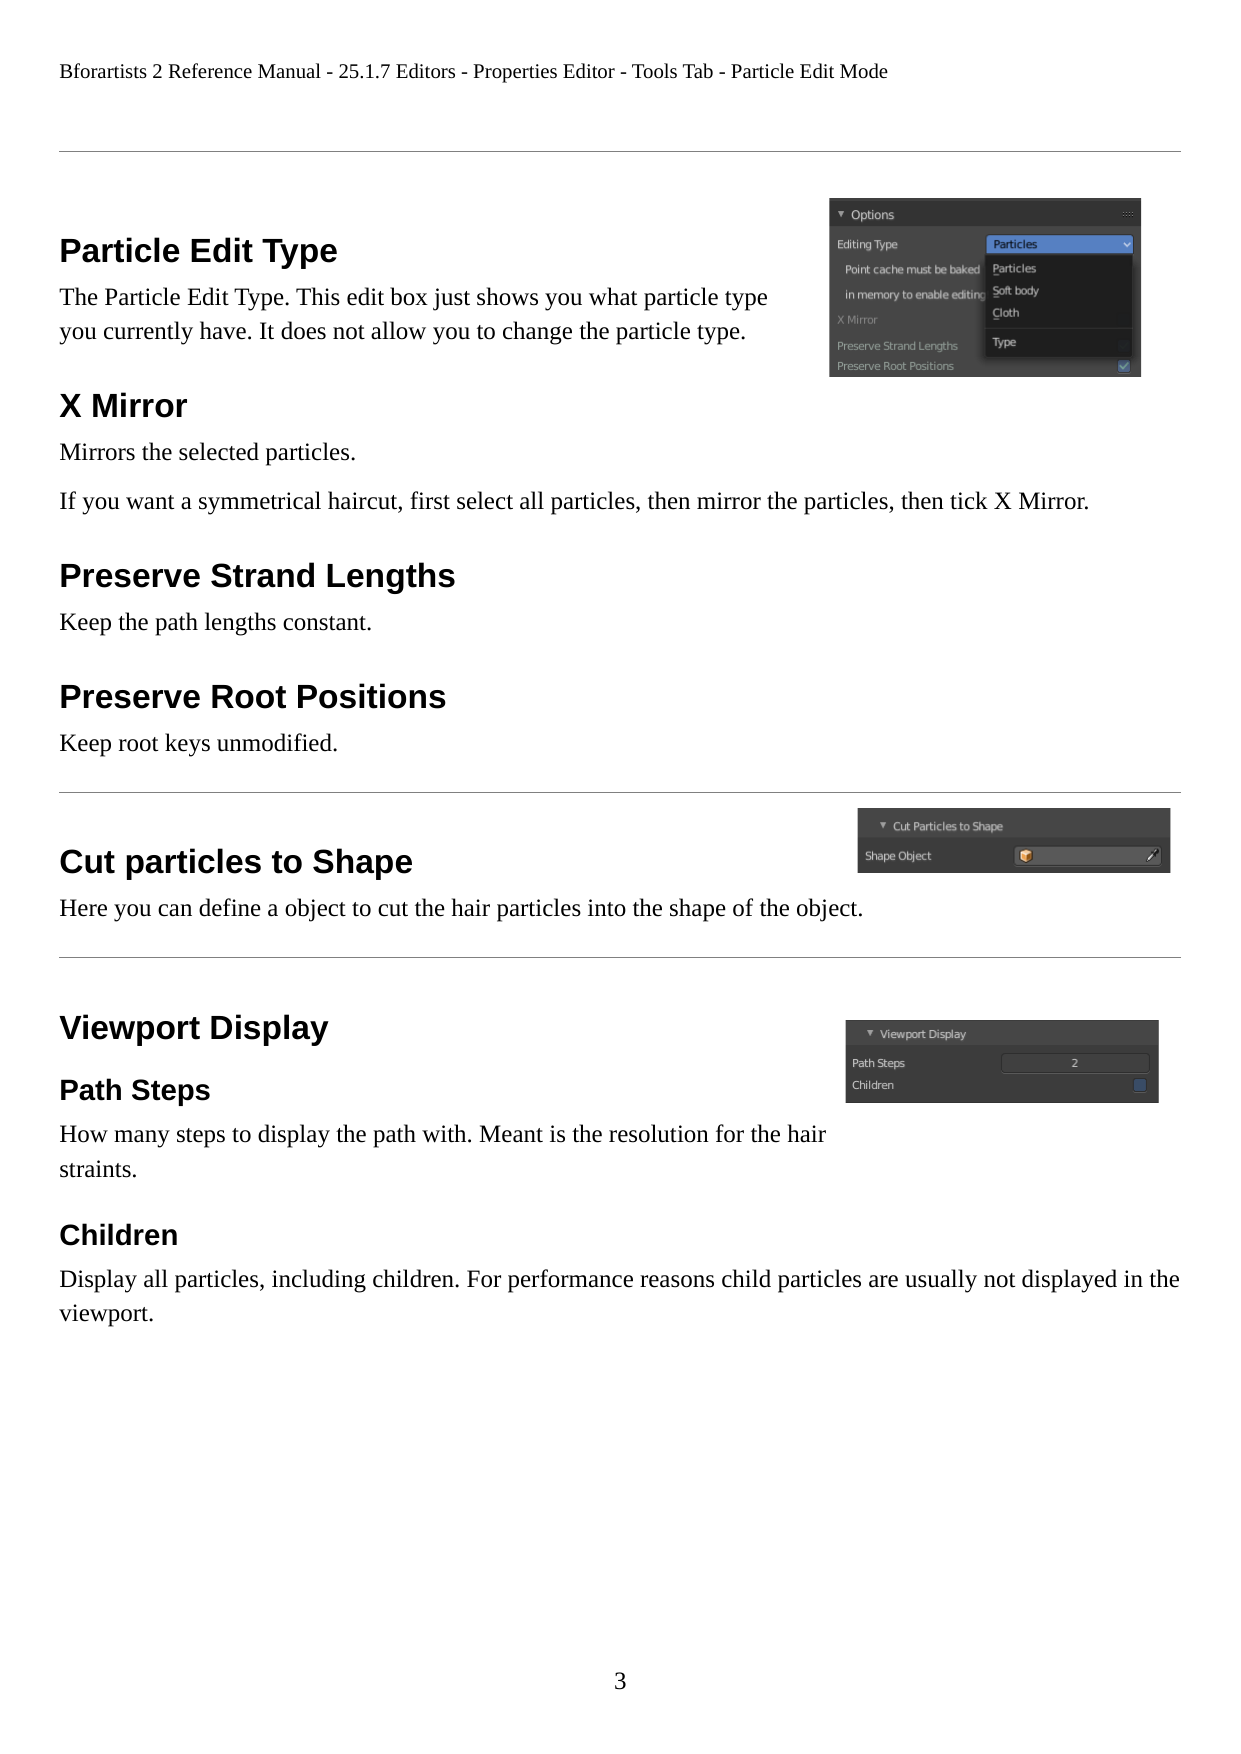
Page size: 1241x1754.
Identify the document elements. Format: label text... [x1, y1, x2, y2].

subtitle Viewport Display [59, 1007, 1181, 1046]
text Keep root keys unmodified. [59, 728, 1181, 757]
text How many steps to display the path with. Meant is the resolution for the hair straints. [59, 1119, 1181, 1183]
subtitle X Mirror [59, 386, 1181, 424]
subtitle Cut particles to Shape [59, 842, 1181, 881]
text Display all particles, including children. For performance reasons child particles are usually not displayed in the viewport. [59, 1264, 1181, 1327]
picture [845, 1020, 1159, 1103]
text Mirrors the selected particles. [59, 437, 1181, 466]
picture [857, 808, 1171, 873]
text Here you can define a object to cut the hair particles into the shape of the object. [59, 893, 1181, 922]
subtitle Path Steps [59, 1073, 1181, 1107]
text If you want a symmetrical haircut, first select all particles, then mirror the particles, then tick X Mirror. [59, 486, 1181, 515]
subtitle Children [59, 1218, 1181, 1251]
text The Particle Edit Type. This edit box just shows you what particle type you currently have. It does not allow you to change the particle type. [59, 282, 829, 345]
subtitle Particle Edit Type [59, 230, 829, 269]
subtitle Preserve Strand Lengths [59, 556, 1181, 595]
text Keep the path lengths constant. [59, 607, 1181, 636]
picture [829, 198, 1142, 377]
subtitle Preserve Root Positions [59, 677, 1181, 716]
subtitle [1142, 230, 1181, 269]
